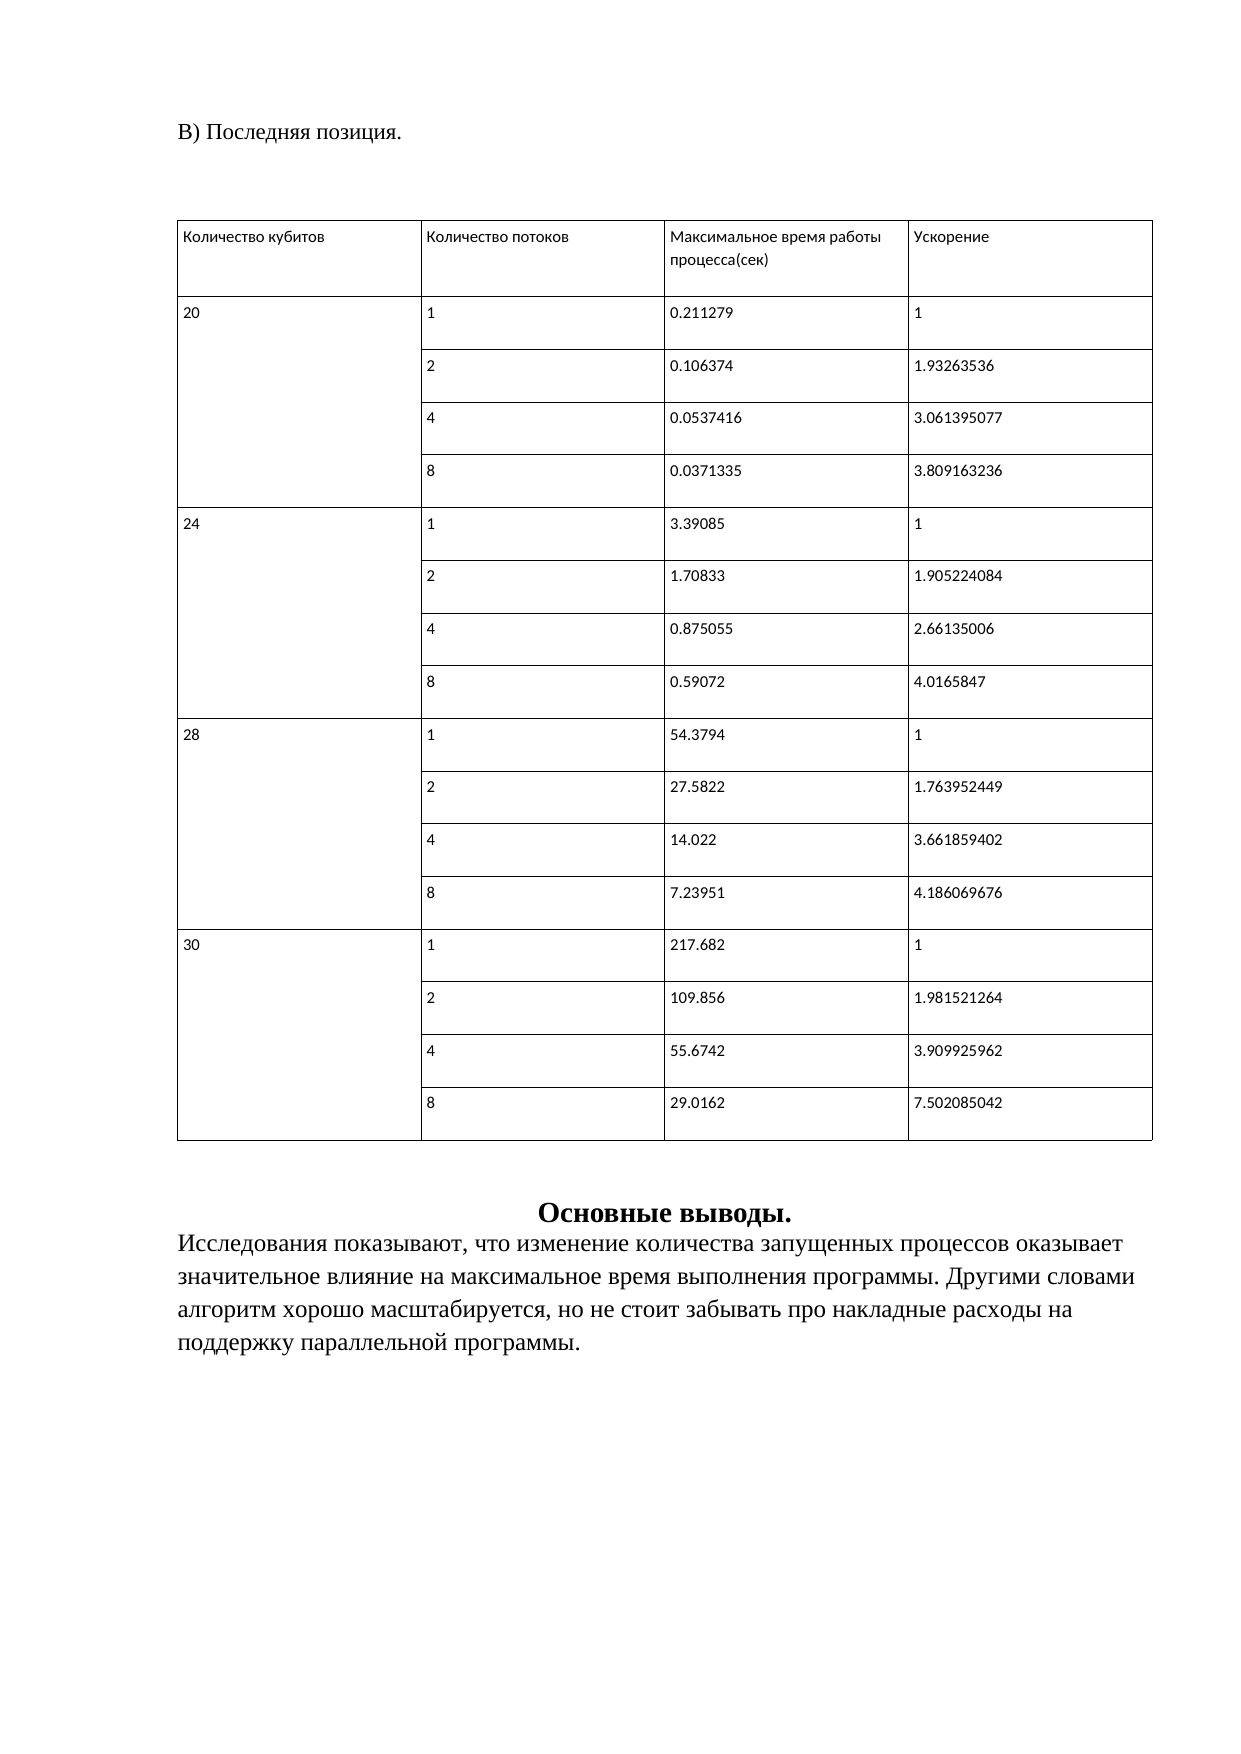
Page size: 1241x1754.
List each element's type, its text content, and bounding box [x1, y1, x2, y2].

table_cell 0.0371335 [665, 455, 908, 507]
table_cell 8 [422, 455, 664, 507]
table_cell 7.502085042 [909, 1088, 1152, 1139]
table_cell 1.981521264 [909, 982, 1152, 1034]
table_cell 2.66135006 [909, 614, 1152, 665]
table_cell 7.23951 [665, 877, 908, 929]
table_cell 0.59072 [665, 666, 908, 718]
table_header Количество потоков [422, 221, 664, 296]
table_cell 1 [909, 508, 1152, 560]
table_cell 4 [422, 824, 664, 876]
table_cell 29.0162 [665, 1088, 908, 1139]
table_cell 3.909925962 [909, 1035, 1152, 1087]
table_cell 24 [178, 508, 421, 718]
table_header Ускорение [909, 221, 1152, 296]
table_cell 1 [422, 719, 664, 771]
table_cell 4 [422, 614, 664, 665]
table_cell 4 [422, 1035, 664, 1087]
table_cell 2 [422, 561, 664, 612]
table_cell 4 [422, 403, 664, 454]
table_cell 28 [178, 719, 421, 929]
subtitle Основные выводы. [177, 1195, 1152, 1228]
table_cell 8 [422, 666, 664, 718]
table_cell 2 [422, 982, 664, 1034]
text В) Последняя позиция. [177, 118, 1152, 144]
table_cell 1 [422, 508, 664, 560]
table_cell 1.905224084 [909, 561, 1152, 612]
table_cell 4.186069676 [909, 877, 1152, 929]
table_cell 1 [909, 719, 1152, 771]
table_cell 2 [422, 350, 664, 402]
table_header Максимальное время работы процесса(сек) [665, 221, 908, 296]
table_cell 8 [422, 877, 664, 929]
table_cell 3.661859402 [909, 824, 1152, 876]
table_cell 14.022 [665, 824, 908, 876]
table_cell 0.0537416 [665, 403, 908, 454]
table_cell 109.856 [665, 982, 908, 1034]
table_header Количество кубитов [178, 221, 421, 296]
table_cell 3.809163236 [909, 455, 1152, 507]
table_cell 1.763952449 [909, 772, 1152, 823]
table_cell 55.6742 [665, 1035, 908, 1087]
table_cell 2 [422, 772, 664, 823]
table_cell 1 [909, 930, 1152, 981]
table_cell 8 [422, 1088, 664, 1139]
table_cell 1 [422, 297, 664, 349]
table_cell 1.70833 [665, 561, 908, 612]
table_cell 3.061395077 [909, 403, 1152, 454]
table_cell 1 [422, 930, 664, 981]
table_cell 54.3794 [665, 719, 908, 771]
table_cell 20 [178, 297, 421, 507]
text Исследования показывают, что изменение количества запущенных процессов оказывает значительное влияние на максимальное время выполнения программы. Другими словами алгоритм хорошо масштабируется, но не стоит забывать про накладные расходы на поддержку параллельной программы. [177, 1228, 1152, 1356]
table_cell 0.106374 [665, 350, 908, 402]
table_cell 1.93263536 [909, 350, 1152, 402]
table_cell 3.39085 [665, 508, 908, 560]
table_cell 0.875055 [665, 614, 908, 665]
table_cell 1 [909, 297, 1152, 349]
table_cell 27.5822 [665, 772, 908, 823]
table_cell 0.211279 [665, 297, 908, 349]
table_cell 217.682 [665, 930, 908, 981]
table_cell 30 [178, 930, 421, 1139]
table_cell 4.0165847 [909, 666, 1152, 718]
